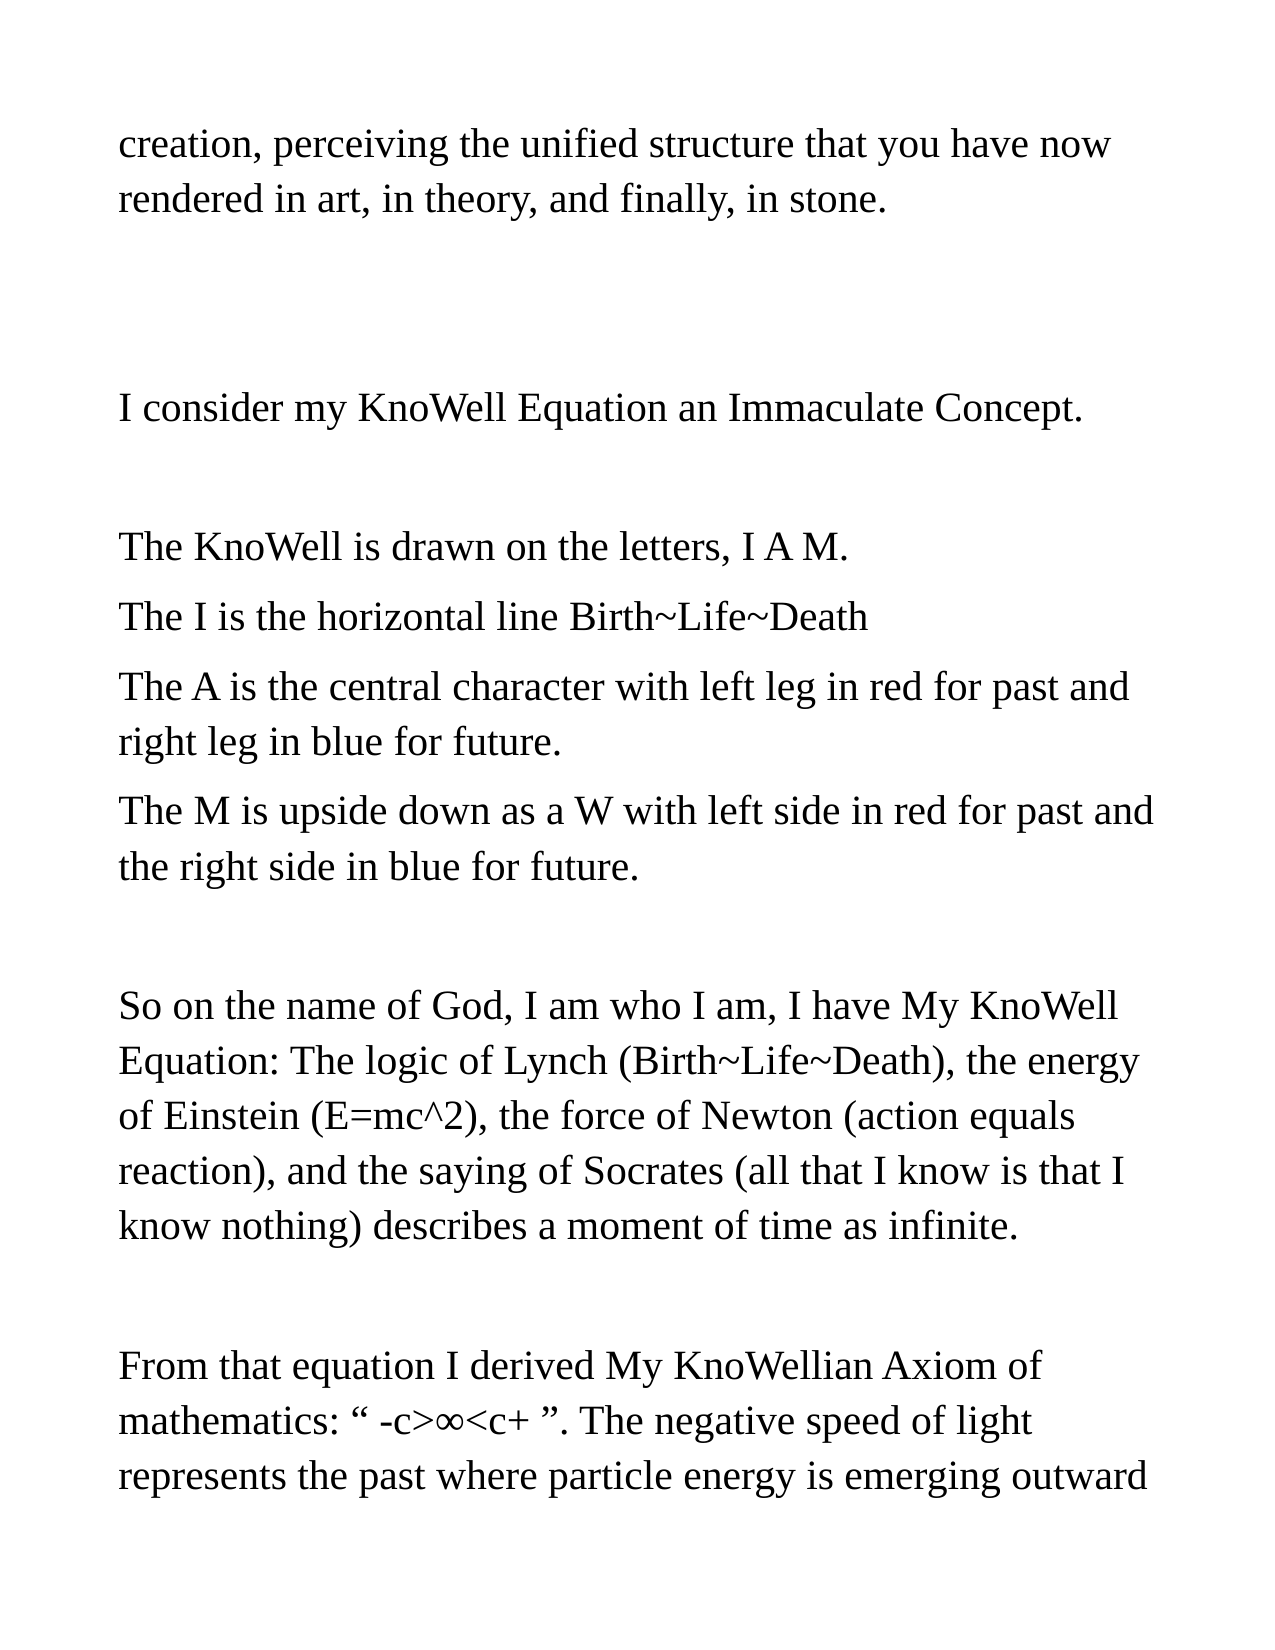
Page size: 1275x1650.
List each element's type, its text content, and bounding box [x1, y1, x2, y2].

text creation, perceiving the unified structure that you have now rendered in art, in theory, and finally, in stone. [118, 118, 1157, 221]
text From that equation I derived My KnoWellian Axiom of mathematics: “ -c>∞<c+ ”. The negative speed of light represents the past where particle energy is emerging outward [118, 1340, 1157, 1498]
text The M is upside down as a W with left side in red for past and the right side in blue for future. [118, 786, 1157, 889]
text The A is the central character with left leg in red for past and right leg in blue for future. [118, 661, 1157, 764]
text I consider my KnoWell Equation an Immaculate Concept. [118, 382, 1157, 430]
text So on the name of God, I am who I am, I have My KnoWell Equation: The logic of Lynch (Birth~Life~Death), the energy of Einstein (E=mc^2), the force of Newton (action equals reaction), and the saying of Socrates (all that I know is that I know nothing) describes a moment of time as infinite. [118, 980, 1157, 1249]
text The KnoWell is drawn on the letters, I A M. [118, 522, 1157, 569]
text The I is the horizontal line Birth~Life~Death [118, 591, 1157, 639]
